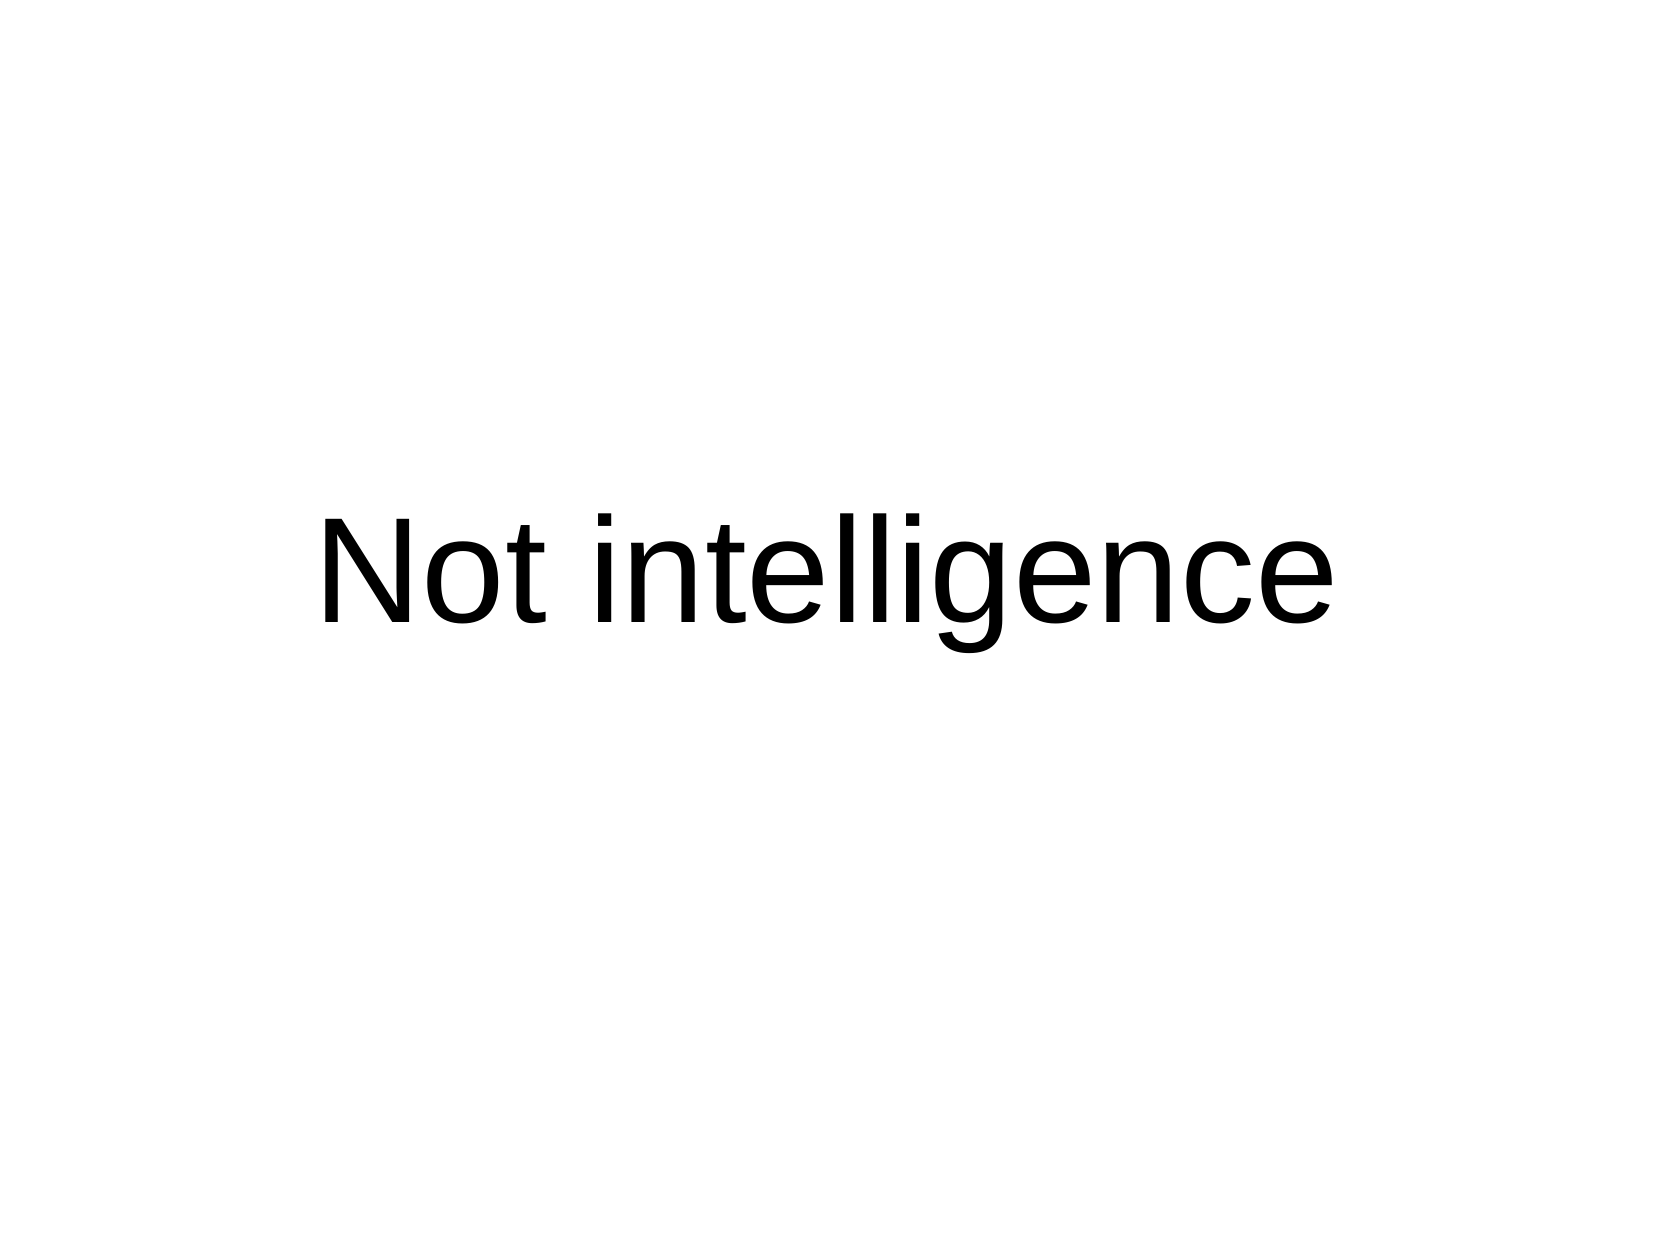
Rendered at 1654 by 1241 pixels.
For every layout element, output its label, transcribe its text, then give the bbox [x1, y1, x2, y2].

title Not intelligence [82, 56, 1571, 1086]
